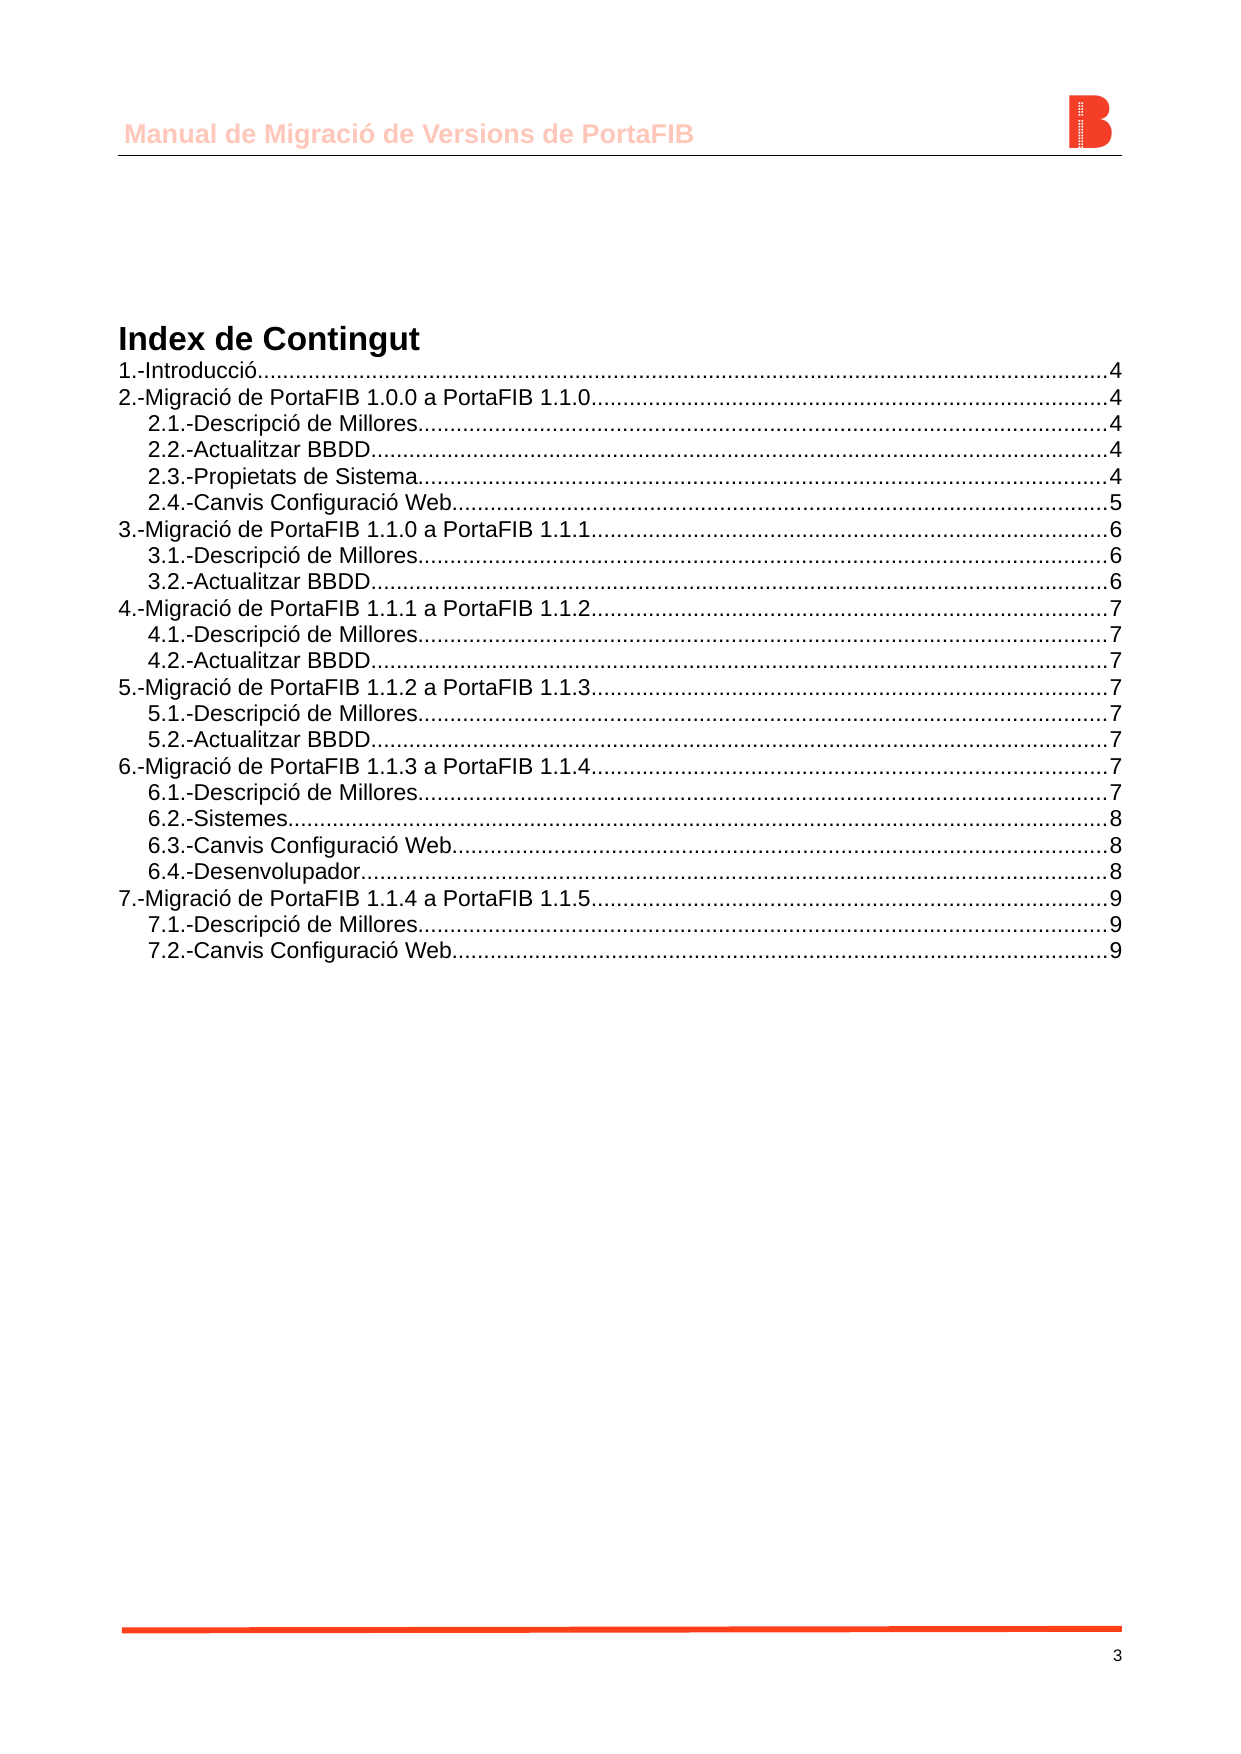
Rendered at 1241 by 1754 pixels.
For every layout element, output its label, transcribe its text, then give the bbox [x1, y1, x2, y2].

text 2.-Migració de PortaFIB 1.0.0 a PortaFIB 1.1.0 4 [118, 384, 1122, 410]
text 5.2.-Actualitzar BBDD 7 [148, 726, 1122, 753]
text 5.1.-Descripció de Millores 7 [148, 700, 1122, 726]
text 6.1.-Descripció de Millores 7 [148, 779, 1122, 805]
text 4.1.-Descripció de Millores 7 [148, 621, 1122, 647]
text 6.-Migració de PortaFIB 1.1.3 a PortaFIB 1.1.4 7 [118, 753, 1122, 779]
text 4.-Migració de PortaFIB 1.1.1 a PortaFIB 1.1.2 7 [118, 594, 1122, 621]
text 4.2.-Actualitzar BBDD 7 [148, 647, 1122, 674]
text 3.1.-Descripció de Millores 6 [148, 542, 1122, 568]
text 6.4.-Desenvolupador 8 [148, 858, 1122, 884]
text 2.1.-Descripció de Millores 4 [148, 410, 1122, 436]
text 2.2.-Actualitzar BBDD 4 [148, 436, 1122, 463]
text 6.2.-Sistemes 8 [148, 805, 1122, 832]
text 5.-Migració de PortaFIB 1.1.2 a PortaFIB 1.1.3 7 [118, 674, 1122, 700]
text 1.-Introducció 4 [118, 357, 1122, 384]
text 6.3.-Canvis Configuració Web 8 [148, 832, 1122, 858]
text 2.3.-Propietats de Sistema 4 [148, 463, 1122, 489]
text 3.2.-Actualitzar BBDD 6 [148, 568, 1122, 594]
picture [1063, 94, 1117, 150]
subtitle Index de Contingut [118, 319, 1122, 357]
text 7.1.-Descripció de Millores 9 [148, 911, 1122, 937]
text 3.-Migració de PortaFIB 1.1.0 a PortaFIB 1.1.1 6 [118, 516, 1122, 542]
text 7.2.-Canvis Configuració Web 9 [148, 937, 1122, 963]
text 2.4.-Canvis Configuració Web 5 [148, 489, 1122, 516]
text 7.-Migració de PortaFIB 1.1.4 a PortaFIB 1.1.5 9 [118, 884, 1122, 911]
